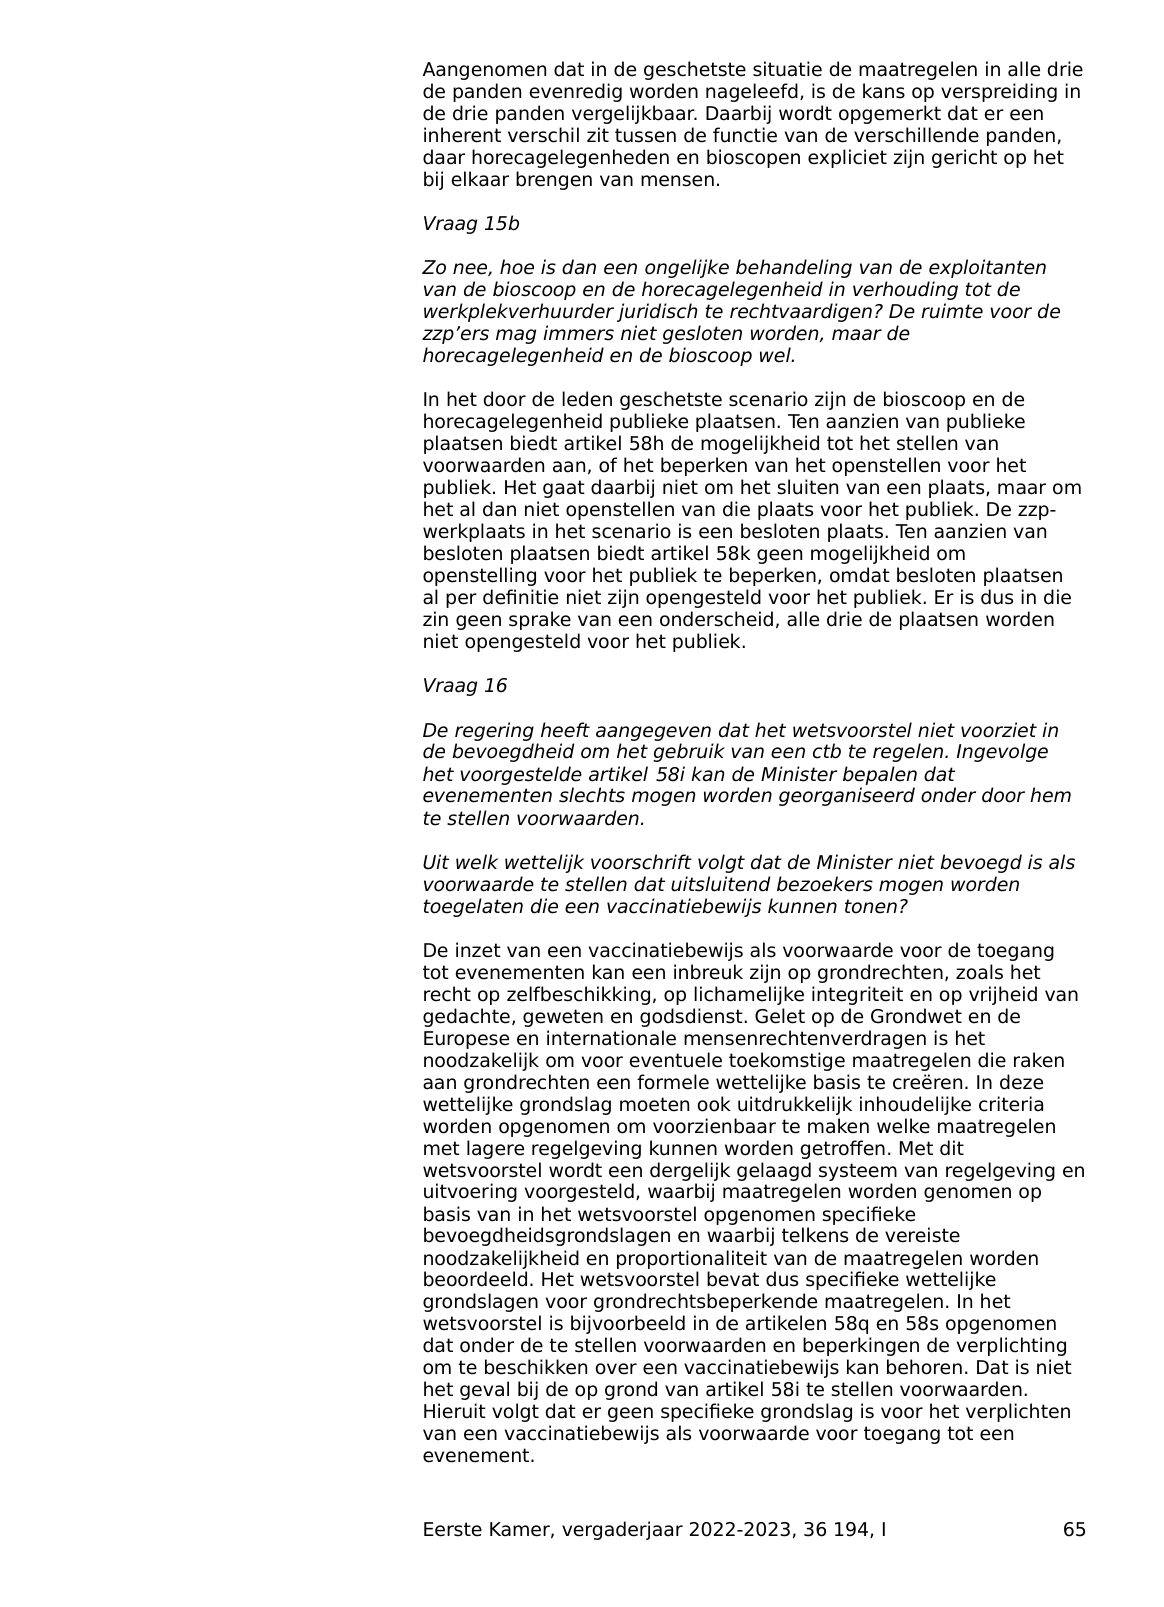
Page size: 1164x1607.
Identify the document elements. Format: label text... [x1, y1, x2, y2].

text De regering heeft aangegeven dat het wetsvoorstel niet voorziet in de bevoegdheid om het gebruik van een ctb te regelen. Ingevolge het voorgestelde artikel 58i kan de Minister bepalen dat evenementen slechts mogen worden georganiseerd onder door hem te stellen voorwaarden. [422, 719, 1087, 829]
text De inzet van een vaccinatiebewijs als voorwaarde voor de toegang tot evenementen kan een inbreuk zijn op grondrechten, zoals het recht op zelfbeschikking, op lichamelijke integriteit en op vrijheid van gedachte, geweten en godsdienst. Gelet op de Grondwet en de Europese en internationale mensenrechtenverdragen is het noodzakelijk om voor eventuele toekomstige maatregelen die raken aan grondrechten een formele wettelijke basis te creëren. In deze wettelijke grondslag moeten ook uitdrukkelijk inhoudelijke criteria worden opgenomen om voorzienbaar te maken welke maatregelen met lagere regelgeving kunnen worden getroffen. Met dit wetsvoorstel wordt een dergelijk gelaagd systeem van regelgeving en uitvoering voorgesteld, waarbij maatregelen worden genomen op basis van in het wetsvoorstel opgenomen specifieke bevoegdheidsgrondslagen en waarbij telkens de vereiste noodzakelijkheid en proportionaliteit van de maatregelen worden beoordeeld. Het wetsvoorstel bevat dus specifieke wettelijke grondslagen voor grondrechtsbeperkende maatregelen. In het wetsvoorstel is bijvoorbeeld in de artikelen 58q en 58s opgenomen dat onder de te stellen voorwaarden en beperkingen de verplichting om te beschikken over een vaccinatiebewijs kan behoren. Dat is niet het geval bij de op grond van artikel 58i te stellen voorwaarden. Hieruit volgt dat er geen specifieke grondslag is voor het verplichten van een vaccinatiebewijs als voorwaarde voor toegang tot een evenement. [422, 940, 1087, 1467]
subtitle Vraag 16 [422, 675, 1087, 697]
text Aangenomen dat in de geschetste situatie de maatregelen in alle drie de panden evenredig worden nageleefd, is de kans op verspreiding in de drie panden vergelijkbaar. Daarbij wordt opgemerkt dat er een inherent verschil zit tussen de functie van de verschillende panden, daar horecagelegenheden en bioscopen expliciet zijn gericht op het bij elkaar brengen van mensen. [422, 59, 1087, 191]
text Uit welk wettelijk voorschrift volgt dat de Minister niet bevoegd is als voorwaarde te stellen dat uitsluitend bezoekers mogen worden toegelaten die een vaccinatiebewijs kunnen tonen? [422, 852, 1087, 917]
text In het door de leden geschetste scenario zijn de bioscoop en de horecagelegenheid publieke plaatsen. Ten aanzien van publieke plaatsen biedt artikel 58h de mogelijkheid tot het stellen van voorwaarden aan, of het beperken van het openstellen voor het publiek. Het gaat daarbij niet om het sluiten van een plaats, maar om het al dan niet openstellen van die plaats voor het publiek. De zzp-werkplaats in het scenario is een besloten plaats. Ten aanzien van besloten plaatsen biedt artikel 58k geen mogelijkheid om openstelling voor het publiek te beperken, omdat besloten plaatsen al per definitie niet zijn opengesteld voor het publiek. Er is dus in die zin geen sprake van een onderscheid, alle drie de plaatsen worden niet opengesteld voor het publiek. [422, 389, 1087, 653]
text Zo nee, hoe is dan een ongelijke behandeling van de exploitanten van de bioscoop en de horecagelegenheid in verhouding tot de werkplekverhuurder juridisch te rechtvaardigen? De ruimte voor de zzp’ers mag immers niet gesloten worden, maar de horecagelegenheid en de bioscoop wel. [422, 257, 1087, 367]
subtitle Vraag 15b [422, 213, 1087, 235]
